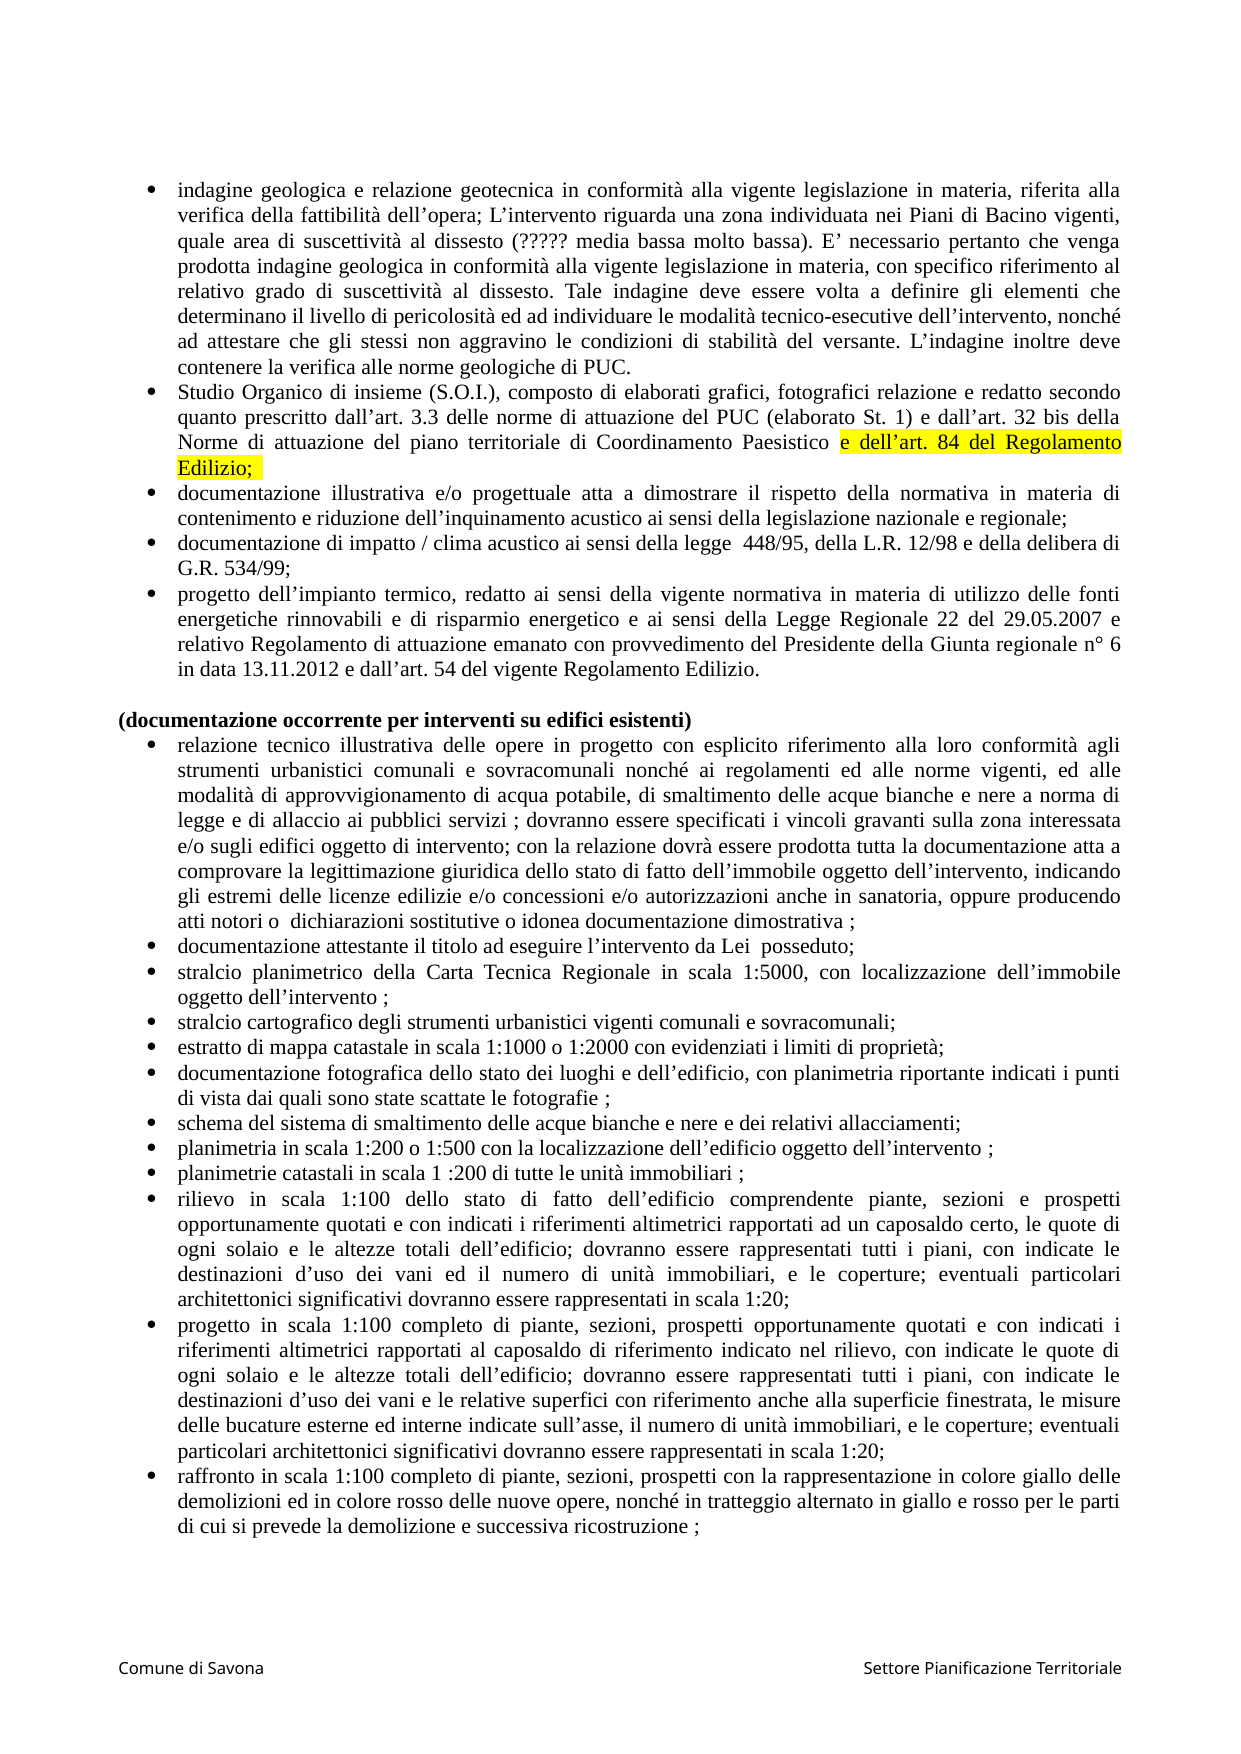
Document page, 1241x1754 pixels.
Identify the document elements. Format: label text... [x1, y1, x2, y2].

list raffronto in scala 1:100 completo di piante, sezioni, prospetti con la rappresentazione in colore giallo delle demolizioni ed in colore rosso delle nuove opere, nonché in tratteggio alternato in giallo e rosso per le parti di cui si prevede la demolizione e successiva ricostruzione ; [148, 1463, 1122, 1538]
list estratto di mappa catastale in scala 1:1000 o 1:2000 con evidenziati i limiti di proprietà; [148, 1034, 1122, 1059]
text (documentazione occorrente per interventi su edifici esistenti) [118, 707, 1122, 732]
list stralcio planimetrico della Carta Tecnica Regionale in scala 1:5000, con localizzazione dell’immobile oggetto dell’intervento ; [148, 959, 1122, 1009]
list Studio Organico di insieme (S.O.I.), composto di elaborati grafici, fotografici relazione e redatto secondo quanto prescritto dall’art. 3.3 delle norme di attuazione del PUC (elaborato St. 1) e dall’art. 32 bis della Norme di attuazione del piano territoriale di Coordinamento Paesistico e dell’art. 84 del Regolamento Edilizio; [148, 379, 1122, 480]
list documentazione illustrativa e/o progettuale atta a dimostrare il rispetto della normativa in materia di contenimento e riduzione dell’inquinamento acustico ai sensi della legislazione nazionale e regionale; [148, 480, 1122, 530]
list documentazione di impatto / clima acustico ai sensi della legge 448/95, della L.R. 12/98 e della delibera di G.R. 534/99; [148, 530, 1122, 581]
list indagine geologica e relazione geotecnica in conformità alla vigente legislazione in materia, riferita alla verifica della fattibilità dell’opera; L’intervento riguarda una zona individuata nei Piani di Bacino vigenti, quale area di suscettività al dissesto (????? media bassa molto bassa). E’ necessario pertanto che venga prodotta indagine geologica in conformità alla vigente legislazione in materia, con specifico riferimento al relativo grado di suscettività al dissesto. Tale indagine deve essere volta a definire gli elementi che determinano il livello di pericolosità ed ad individuare le modalità tecnico-esecutive dell’intervento, nonché ad attestare che gli stessi non aggravino le condizioni di stabilità del versante. L’indagine inoltre deve contenere la verifica alle norme geologiche di PUC. [148, 177, 1122, 379]
list progetto dell’impianto termico, redatto ai sensi della vigente normativa in materia di utilizzo delle fonti energetiche rinnovabili e di risparmio energetico e ai sensi della Legge Regionale 22 del 29.05.2007 e relativo Regolamento di attuazione emanato con provvedimento del Presidente della Giunta regionale n° 6 in data 13.11.2012 e dall’art. 54 del vigente Regolamento Edilizio. [148, 581, 1122, 681]
list schema del sistema di smaltimento delle acque bianche e nere e dei relativi allacciamenti; [148, 1110, 1122, 1135]
list rilievo in scala 1:100 dello stato di fatto dell’edificio comprendente piante, sezioni e prospetti opportunamente quotati e con indicati i riferimenti altimetrici rapportati ad un caposaldo certo, le quote di ogni solaio e le altezze totali dell’edificio; dovranno essere rappresentati tutti i piani, con indicate le destinazioni d’uso dei vani ed il numero di unità immobiliari, e le coperture; eventuali particolari architettonici significativi dovranno essere rappresentati in scala 1:20; [148, 1186, 1122, 1312]
list stralcio cartografico degli strumenti urbanistici vigenti comunali e sovracomunali; [148, 1009, 1122, 1034]
list planimetrie catastali in scala 1 :200 di tutte le unità immobiliari ; [148, 1160, 1122, 1186]
list documentazione attestante il titolo ad eseguire l’intervento da Lei posseduto; [148, 933, 1122, 959]
list progetto in scala 1:100 completo di piante, sezioni, prospetti opportunamente quotati e con indicati i riferimenti altimetrici rapportati al caposaldo di riferimento indicato nel rilievo, con indicate le quote di ogni solaio e le altezze totali dell’edificio; dovranno essere rappresentati tutti i piani, con indicate le destinazioni d’uso dei vani e le relative superfici con riferimento anche alla superficie finestrata, le misure delle bucature esterne ed interne indicate sull’asse, il numero di unità immobiliari, e le coperture; eventuali particolari architettonici significativi dovranno essere rappresentati in scala 1:20; [148, 1312, 1122, 1463]
list planimetria in scala 1:200 o 1:500 con la localizzazione dell’edificio oggetto dell’intervento ; [148, 1135, 1122, 1160]
list documentazione fotografica dello stato dei luoghi e dell’edificio, con planimetria riportante indicati i punti di vista dai quali sono state scattate le fotografie ; [148, 1059, 1122, 1110]
list relazione tecnico illustrativa delle opere in progetto con esplicito riferimento alla loro conformità agli strumenti urbanistici comunali e sovracomunali nonché ai regolamenti ed alle norme vigenti, ed alle modalità di approvvigionamento di acqua potabile, di smaltimento delle acque bianche e nere a norma di legge e di allaccio ai pubblici servizi ; dovranno essere specificati i vincoli gravanti sulla zona interessata e/o sugli edifici oggetto di intervento; con la relazione dovrà essere prodotta tutta la documentazione atta a comprovare la legittimazione giuridica dello stato di fatto dell’immobile oggetto dell’intervento, indicando gli estremi delle licenze edilizie e/o concessioni e/o autorizzazioni anche in sanatoria, oppure producendo atti notori o dichiarazioni sostitutive o idonea documentazione dimostrativa ; [148, 732, 1122, 933]
